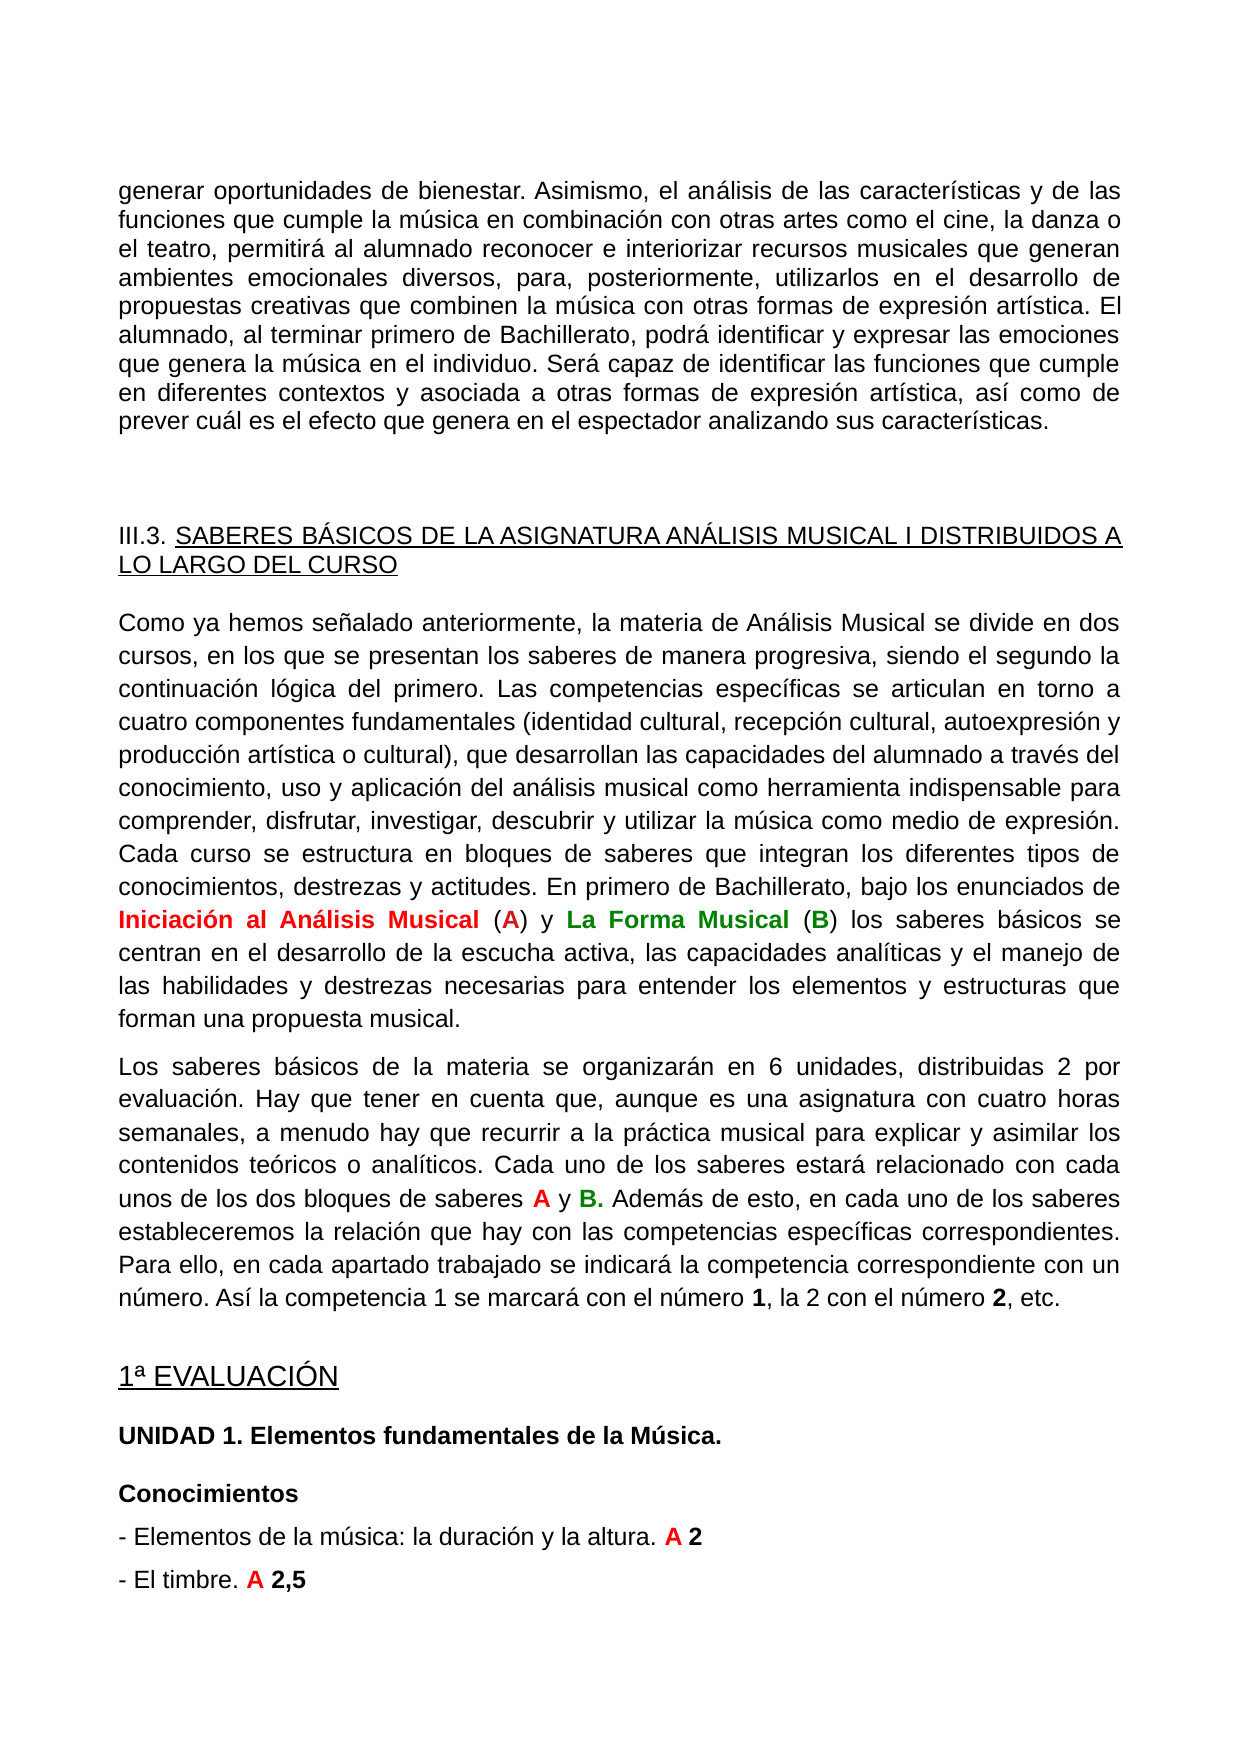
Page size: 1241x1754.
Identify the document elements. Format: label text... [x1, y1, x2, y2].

text - El timbre. A 2,5 [118, 1565, 1122, 1594]
text 1ª EVALUACIÓN [118, 1359, 1122, 1392]
text Como ya hemos señalado anteriormente, la materia de Análisis Musical se divide en dos cursos, en los que se presentan los saberes de manera progresiva, siendo el segundo la continuación lógica del primero. Las competencias específicas se articulan en torno a cuatro componentes fundamentales (identidad cultural, recepción cultural, autoexpresión y producción artística o cultural), que desarrollan las capacidades del alumnado a través del conocimiento, uso y aplicación del análisis musical como herramienta indispensable para comprender, disfrutar, investigar, descubrir y utilizar la música como medio de expresión. Cada curso se estructura en bloques de saberes que integran los diferentes tipos de conocimientos, destrezas y actitudes. En primero de Bachillerato, bajo los enunciados de Iniciación al Análisis Musical (A) y La Forma Musical (B) los saberes básicos se centran en el desarrollo de la escucha activa, las capacidades analíticas y el manejo de las habilidades y destrezas necesarias para entender los elementos y estructuras que forman una propuesta musical. [118, 608, 1122, 1033]
text UNIDAD 1. Elementos fundamentales de la Música. [118, 1421, 1122, 1450]
text - Elementos de la música: la duración y la altura. A 2 [118, 1522, 1122, 1551]
text Conocimientos [118, 1479, 1122, 1507]
text III.3. SABERES BÁSICOS DE LA ASIGNATURA ANÁLISIS MUSICAL I DISTRIBUIDOS A LO LARGO DEL CURSO [118, 521, 1122, 579]
text Los saberes básicos de la materia se organizarán en 6 unidades, distribuidas 2 por evaluación. Hay que tener en cuenta que, aunque es una asignatura con cuatro horas semanales, a menudo hay que recurrir a la práctica musical para explicar y asimilar los contenidos teóricos o analíticos. Cada uno de los saberes estará relacionado con cada unos de los dos bloques de saberes A y B. Además de esto, en cada uno de los saberes estableceremos la relación que hay con las competencias específicas correspondientes. Para ello, en cada apartado trabajado se indicará la competencia correspondiente con un número. Así la competencia 1 se marcará con el número 1, la 2 con el número 2, etc. [118, 1051, 1122, 1311]
text generar oportunidades de bienestar. Asimismo, el análisis de las características y de las funciones que cumple la música en combinación con otras artes como el cine, la danza o el teatro, permitirá al alumnado reconocer e interiorizar recursos musicales que generan ambientes emocionales diversos, para, posteriormente, utilizarlos en el desarrollo de propuestas creativas que combinen la música con otras formas de expresión artística. El alumnado, al terminar primero de Bachillerato, podrá identificar y expresar las emociones que genera la música en el individuo. Será capaz de identificar las funciones que cumple en diferentes contextos y asociada a otras formas de expresión artística, así como de prever cuál es el efecto que genera en el espectador analizando sus características. [118, 176, 1122, 435]
